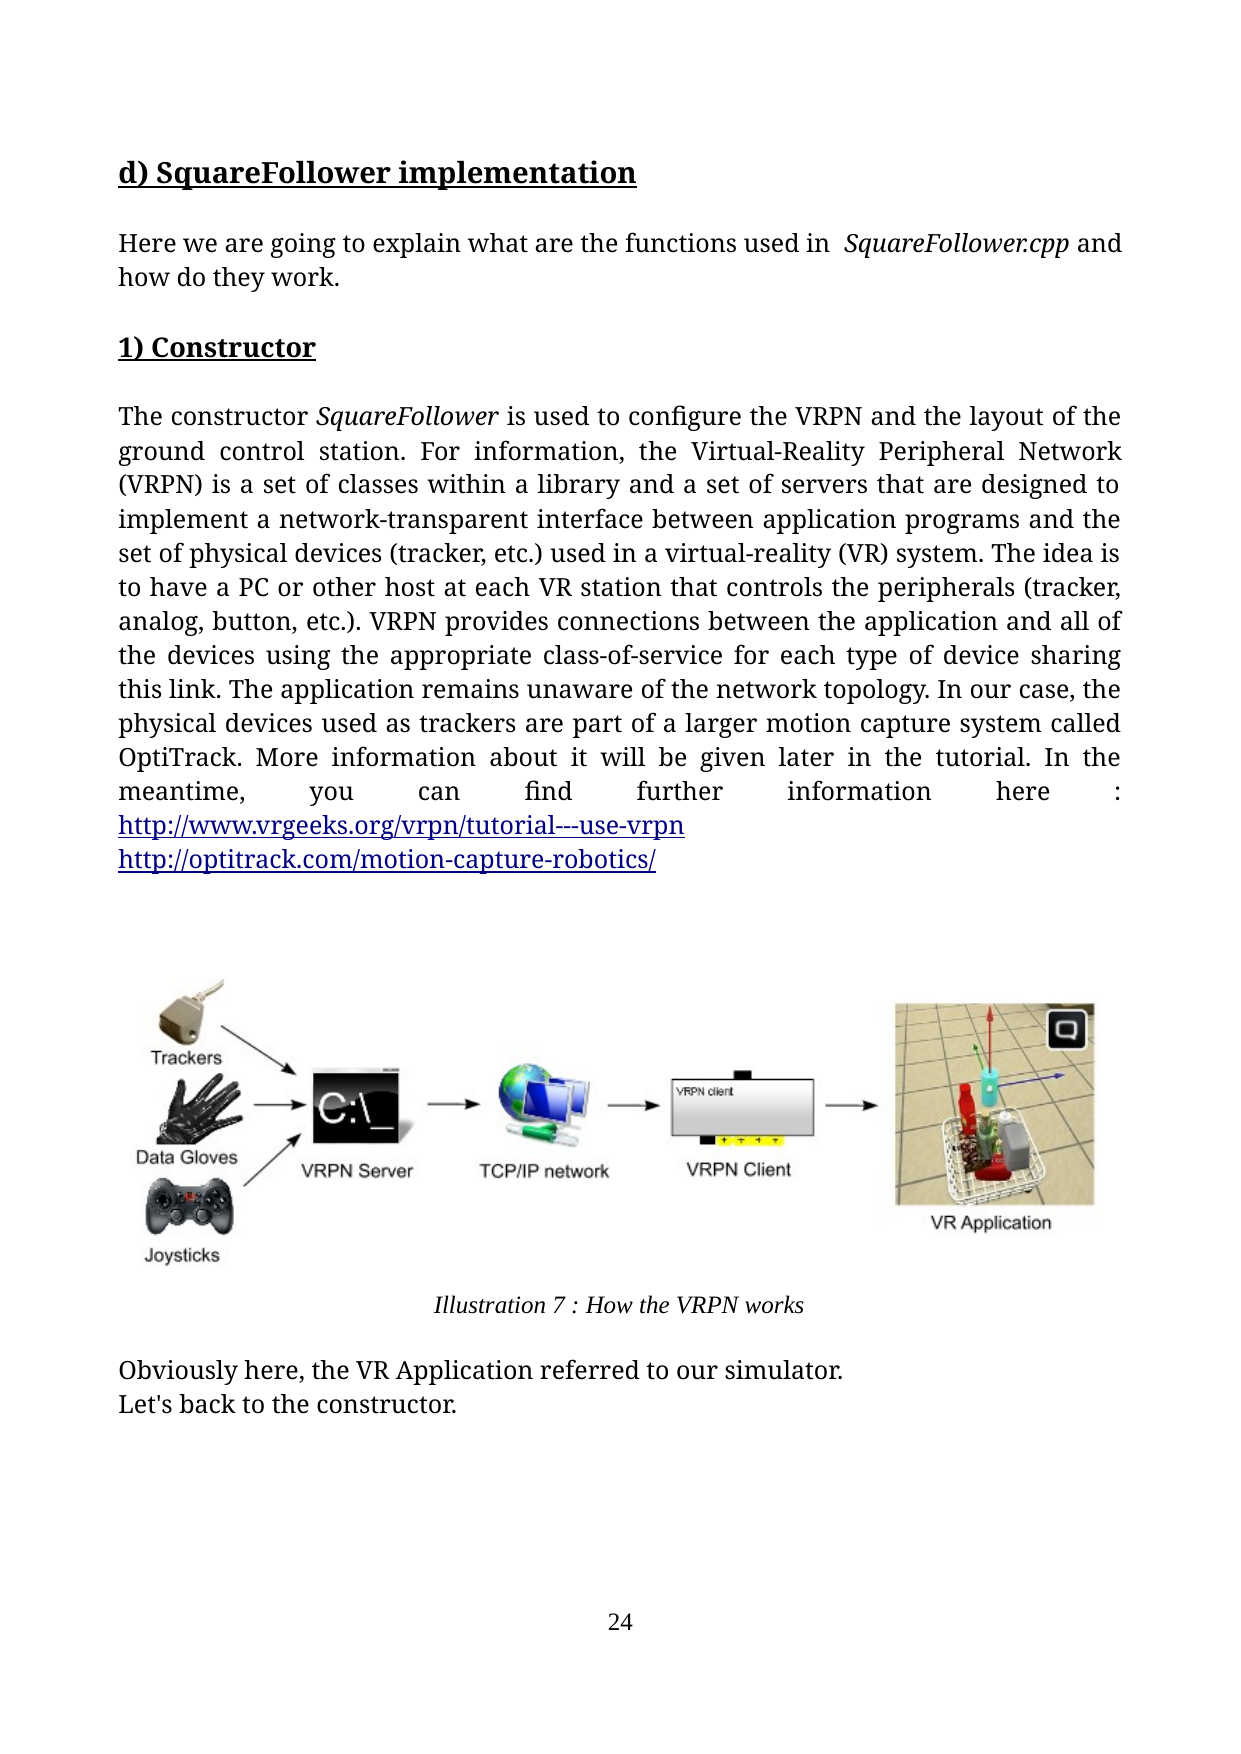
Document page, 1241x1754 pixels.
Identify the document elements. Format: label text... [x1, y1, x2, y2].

text Illustration 7 : How the VRPN works [118, 1290, 1122, 1318]
text The constructor SquareFollower is used to configure the VRPN and the layout of the ground control station. For information, the Virtual-Reality Peripheral Network (VRPN) is a set of classes within a library and a set of servers that are designed to implement a network-transparent interface between application programs and the set of physical devices (tracker, etc.) used in a virtual-reality (VR) system. The idea is to have a PC or other host at each VR station that controls the peripherals (tracker, analog, button, etc.). VRPN provides connections between the application and all of the devices using the appropriate class-of-service for each type of device sharing this link. The application remains unaware of the network topology. In our case, the physical devices used as trackers are part of a larger motion capture system called OptiTrack. More information about it will be given later in the tutorial. In the meantime, you can find further information here : http://www.vrgeeks.org/vrpn/tutorial---use-vrpn [118, 399, 1122, 842]
text Obviously here, the VR Application referred to our simulator. [118, 1353, 1122, 1387]
text Let's back to the constructor. [118, 1387, 1122, 1421]
text 1) Constructor [118, 328, 1122, 365]
text Here we are going to explain what are the functions used in SquareFollower.cpp and how do they work. [118, 226, 1122, 294]
text http://optitrack.com/motion-capture-robotics/ [118, 842, 1122, 876]
text d) SquareFollower implementation [118, 152, 1122, 192]
picture [118, 956, 1123, 1290]
